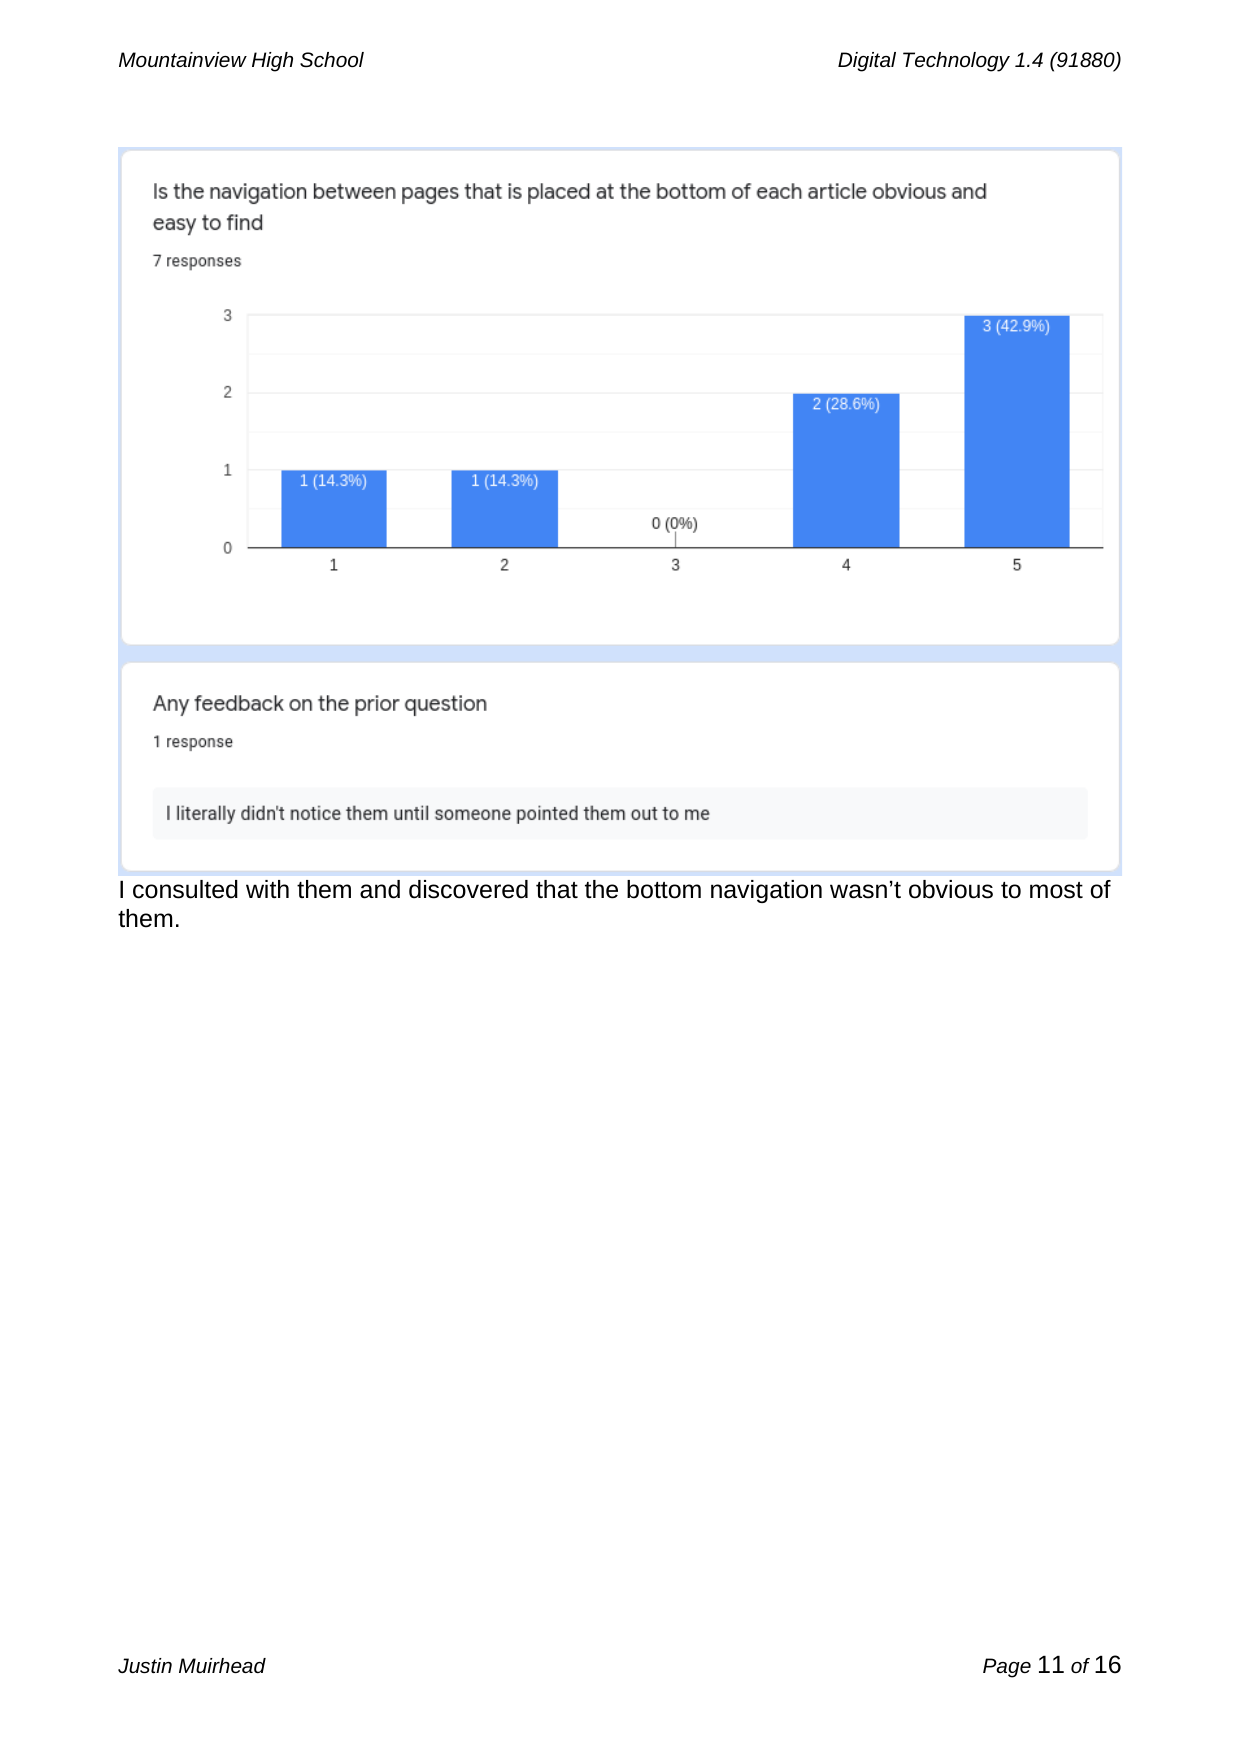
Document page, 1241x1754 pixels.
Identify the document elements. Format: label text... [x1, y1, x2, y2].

text I consulted with them and discovered that the bottom navigation wasn’t obvious to most of them. [118, 876, 1122, 933]
picture [118, 147, 1123, 876]
